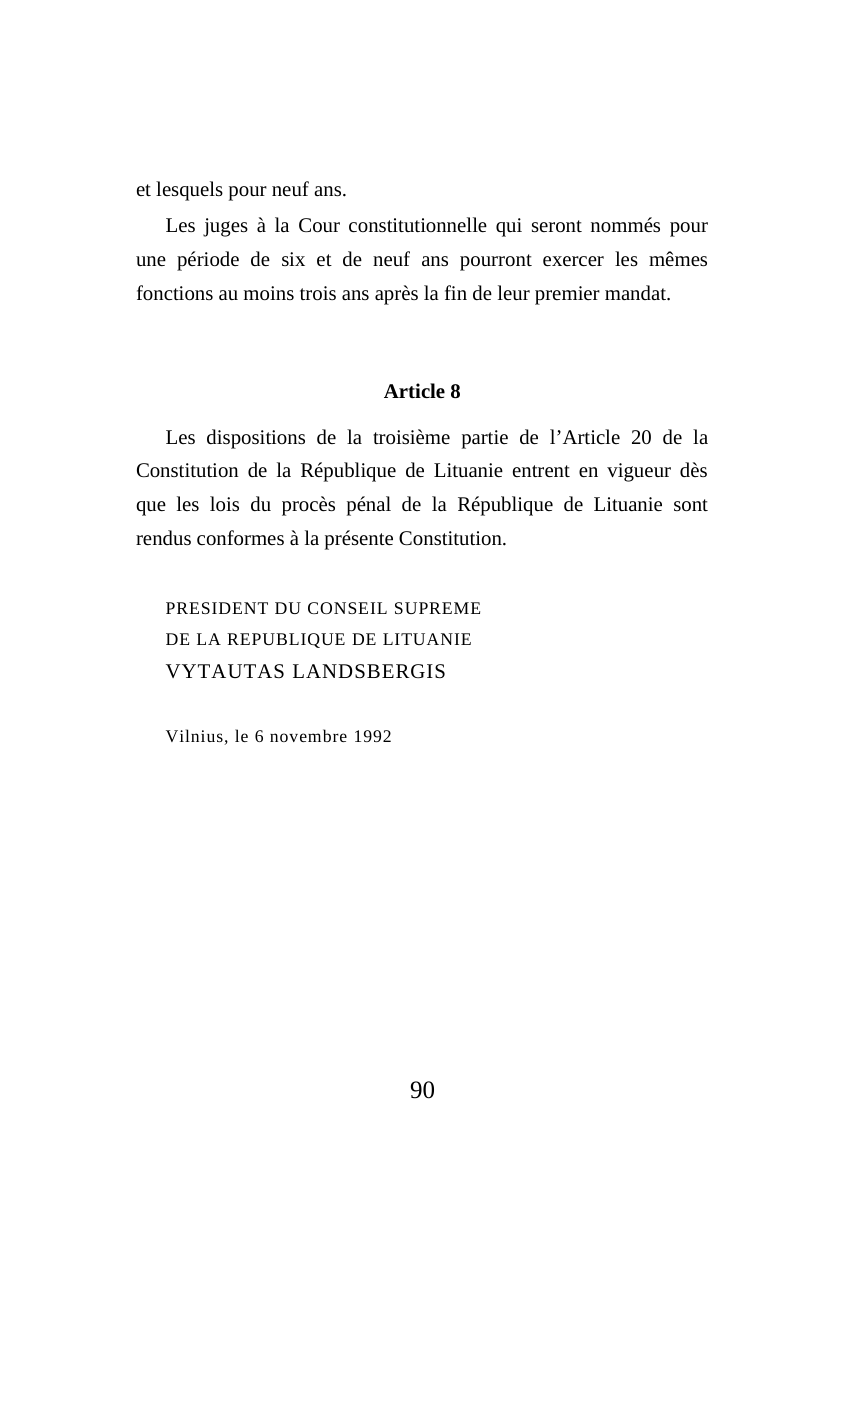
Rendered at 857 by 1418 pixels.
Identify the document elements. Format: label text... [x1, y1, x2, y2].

text Vilnius, le 6 novembre 1992 [136, 726, 709, 746]
text Les juges à la Cour constitutionnelle qui seront nommés pour une période de six et de neuf ans pourront exercer les mêmes fonctions au moins trois ans après la fin de leur premier mandat. [136, 213, 709, 304]
text VYTAUTAS LANDSBERGIS [136, 659, 709, 683]
text Article 8 [136, 379, 709, 403]
text PRESIDENT DU CONSEIL SUPREME [136, 598, 709, 618]
text Les dispositions de la troisième partie de l’Article 20 de la Constitution de la République de Lituanie entrent en vigueur dès que les lois du procès pénal de la République de Lituanie sont rendus conformes à la présente Constitution. [136, 424, 709, 549]
text et lesquels pour neuf ans. [136, 177, 709, 201]
text DE LA REPUBLIQUE DE LITUANIE [136, 628, 709, 649]
